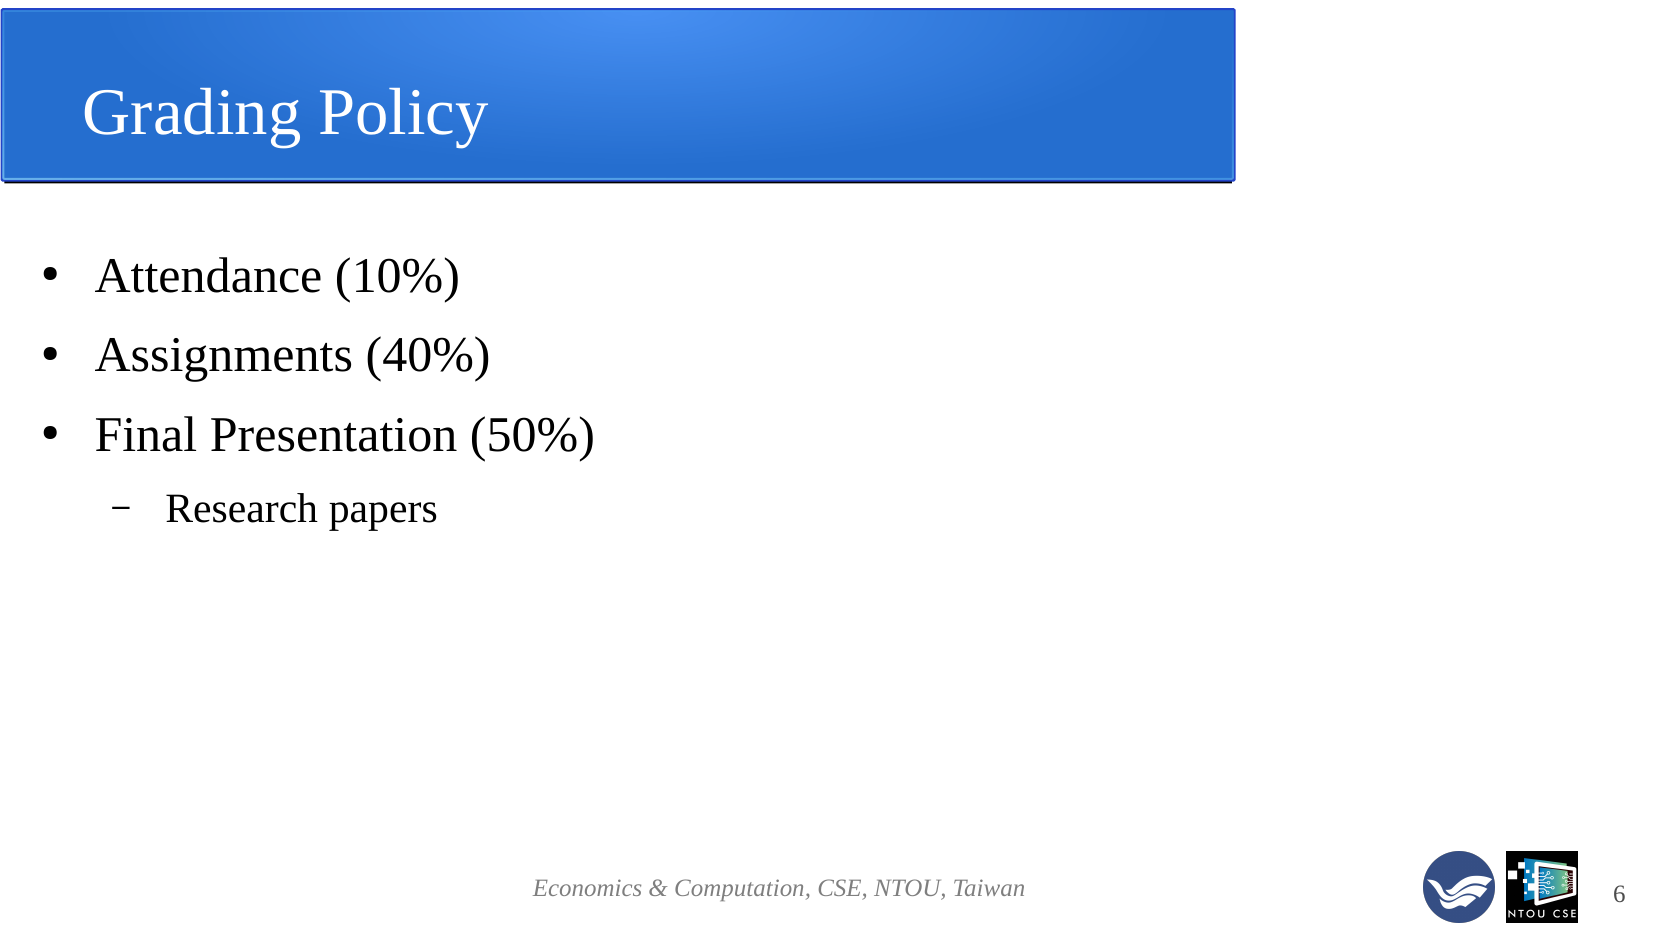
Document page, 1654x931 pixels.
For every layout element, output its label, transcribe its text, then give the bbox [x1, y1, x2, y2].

list Attendance (10%) Assignments (40%) Final Presentation (50%) Research papers [23, 248, 1562, 869]
title Grading Policy [82, 29, 1312, 196]
picture [1506, 851, 1578, 923]
picture [1423, 869, 1495, 923]
